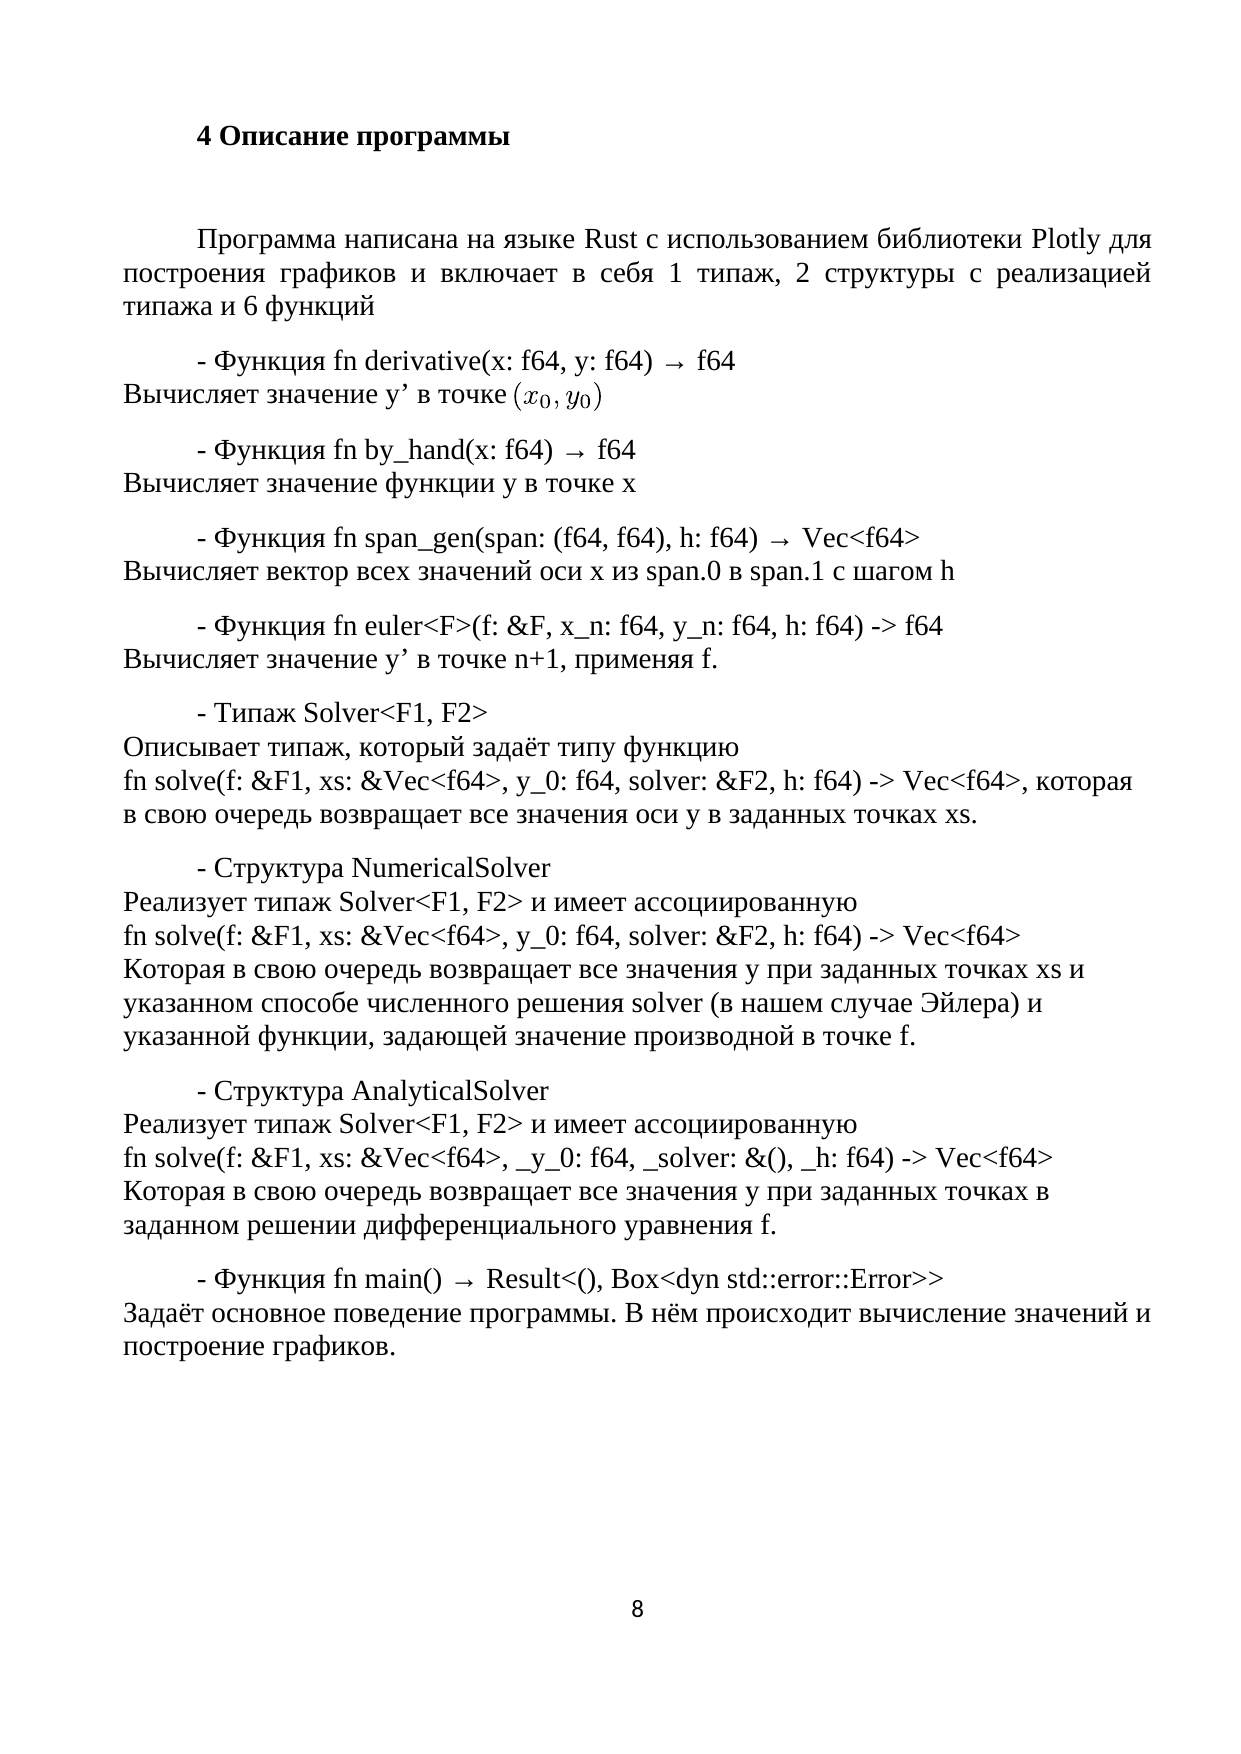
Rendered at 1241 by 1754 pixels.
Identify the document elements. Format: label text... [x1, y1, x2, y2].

text 4 Описание программы [123, 118, 1152, 152]
text - Функция fn derivative(x: f64, y: f64) → f64 Вычисляет значение y’ в точке [123, 343, 1152, 411]
text - Функция fn euler<F>(f: &F, x_n: f64, y_n: f64, h: f64) -> f64 Вычисляет значение y’ в точке n+1, применяя f. [123, 608, 1152, 675]
text - Структура AnalyticalSolver Реализует типаж Solver<F1, F2> и имеет ассоциированную fn solve(f: &F1, xs: &Vec<f64>, _y_0: f64, _solver: &(), _h: f64) -> Vec<f64> Которая в свою очередь возвращает все значения y при заданных точках в заданном решении дифференциального уравнения f. [123, 1073, 1152, 1240]
text - Структура NumericalSolver Реализует типаж Solver<F1, F2> и имеет ассоциированную fn solve(f: &F1, xs: &Vec<f64>, y_0: f64, solver: &F2, h: f64) -> Vec<f64> Которая в свою очередь возвращает все значения y при заданных точках xs и указанном способе численного решения solver (в нашем случае Эйлера) и указанной функции, задающей значение производной в точке f. [123, 851, 1152, 1052]
text Программа написана на языке Rust с использованием библиотеки Plotly для построения графиков и включает в себя 1 типаж, 2 структуры с реализацией типажа и 6 функций [123, 221, 1152, 322]
text - Функция fn span_gen(span: (f64, f64), h: f64) → Vec<f64> Вычисляет вектор всех значений оси x из span.0 в span.1 с шагом h [123, 520, 1152, 587]
text - Функция fn by_hand(x: f64) → f64 Вычисляет значение функции y в точке x [123, 432, 1152, 499]
text - Функция fn main() → Result<(), Box<dyn std::error::Error>> Задаёт основное поведение программы. В нём происходит вычисление значений и построение графиков. [123, 1261, 1152, 1362]
text - Типаж Solver<F1, F2> Описывает типаж, который задаёт типу функцию fn solve(f: &F1, xs: &Vec<f64>, y_0: f64, solver: &F2, h: f64) -> Vec<f64>, которая в свою очередь возвращает все значения оси y в заданных точках xs. [123, 696, 1152, 830]
